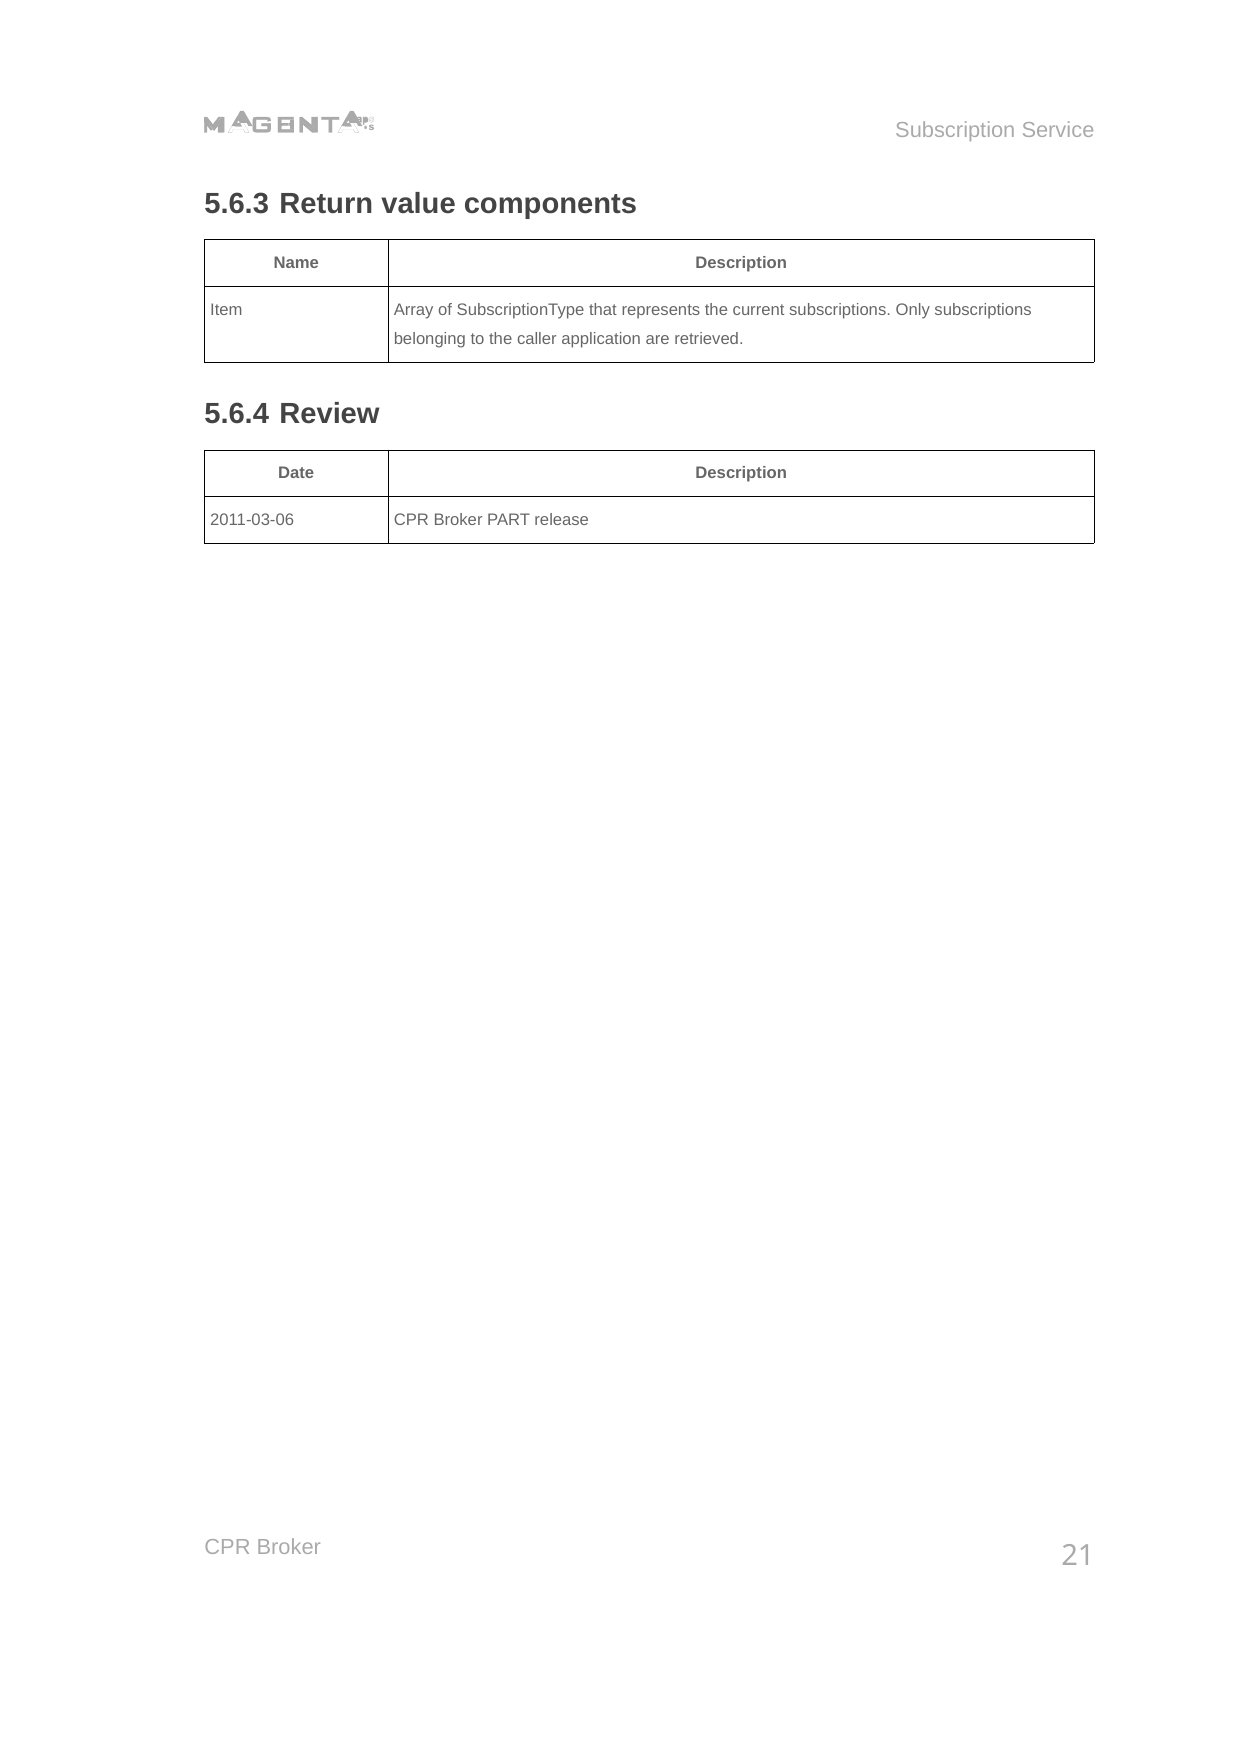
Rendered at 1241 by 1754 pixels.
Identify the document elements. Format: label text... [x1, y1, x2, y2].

table_cell Array of SubscriptionType that represents the current subscriptions. Only subscriptions belonging to the caller application are retrieved. [389, 287, 1094, 362]
subtitle Return value components [204, 166, 1094, 225]
table_cell Item [205, 287, 388, 362]
table_header Date [205, 451, 388, 496]
table_cell 2011-03-06 [205, 497, 388, 543]
table_header Name [205, 240, 388, 286]
table_header Description [389, 451, 1094, 496]
table_cell CPR Broker PART release [389, 497, 1094, 543]
table_header Description [389, 240, 1094, 286]
subtitle Review [204, 377, 1094, 435]
